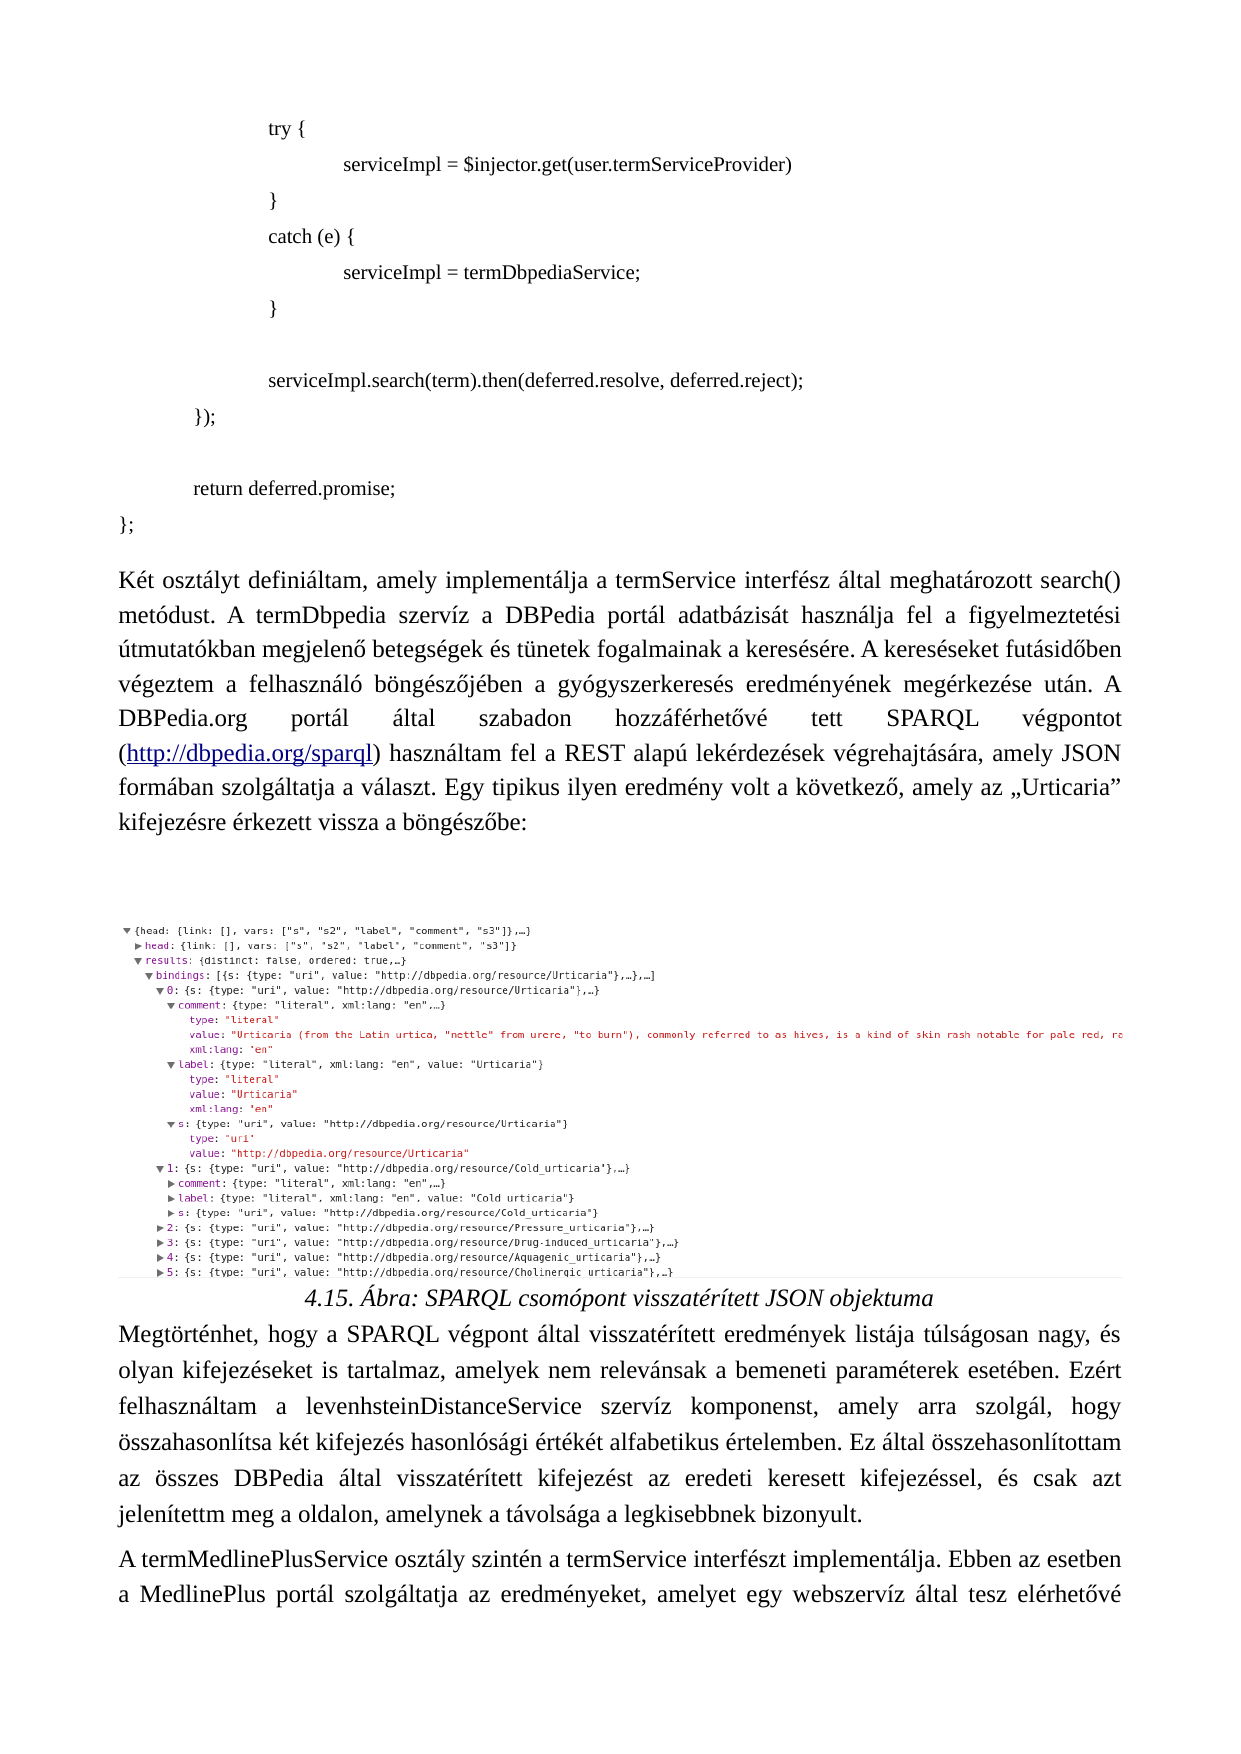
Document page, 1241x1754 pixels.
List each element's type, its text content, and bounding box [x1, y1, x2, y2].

text catch (e) { [118, 226, 1122, 247]
text } [118, 190, 1122, 211]
text }; [118, 514, 1122, 536]
text serviceImpl = $injector.get(user.termServiceProvider) [118, 154, 1122, 175]
text try { [118, 118, 1122, 139]
title Két osztályt definiáltam, amely implementálja a termService interfész által meghatározott search() metódust. A termDbpedia szervíz a DBPedia portál adatbázisát használja fel a figyelmeztetési útmutatókban megjelenő betegségek és tünetek fogalmainak a keresésére. A kereséseket futásidőben végeztem a felhasználó böngészőjében a gyógyszerkeresés eredményének megérkezése után. A DBPedia.org portál által szabadon hozzáférhetővé tett SPARQL végpontot (http://dbpedia.org/sparql) használtam fel a REST alapú lekérdezések végrehajtására, amely JSON formában szolgáltatja a választ. Egy tipikus ilyen eredmény volt a következő, amely az „Urticaria” kifejezésre érkezett vissza a böngészőbe: [118, 566, 1122, 836]
text serviceImpl = termDbpediaService; [118, 262, 1122, 283]
text return deferred.promise; [118, 478, 1122, 499]
text }); [118, 406, 1122, 427]
text serviceImpl.search(term).then(deferred.resolve, deferred.reject); [118, 370, 1122, 391]
text 4.15. Ábra: SPARQL csomópont visszatérített JSON objektuma [118, 1278, 1122, 1313]
title A termMedlinePlusService osztály szintén a termService interfészt implementálja. Ebben az esetben a MedlinePlus portál szolgáltatja az eredményeket, amelyet egy webszervíz által tesz elérhetővé [118, 1544, 1122, 1608]
picture [118, 920, 1123, 1278]
text Megtörténhet, hogy a SPARQL végpont által visszatérített eredmények listája túlságosan nagy, és olyan kifejezéseket is tartalmaz, amelyek nem relevánsak a bemeneti paraméterek esetében. Ezért felhasználtam a levenhsteinDistanceService szervíz komponenst, amely arra szolgál, hogy összahasonlítsa két kifejezés hasonlósági értékét alfabetikus értelemben. Ez által összehasonlítottam az összes DBPedia által visszatérített kifejezést az eredeti keresett kifejezéssel, és csak azt jelenítettm meg a oldalon, amelynek a távolsága a legkisebbnek bizonyult. [118, 1313, 1122, 1529]
text } [118, 298, 1122, 319]
text [118, 907, 1122, 920]
